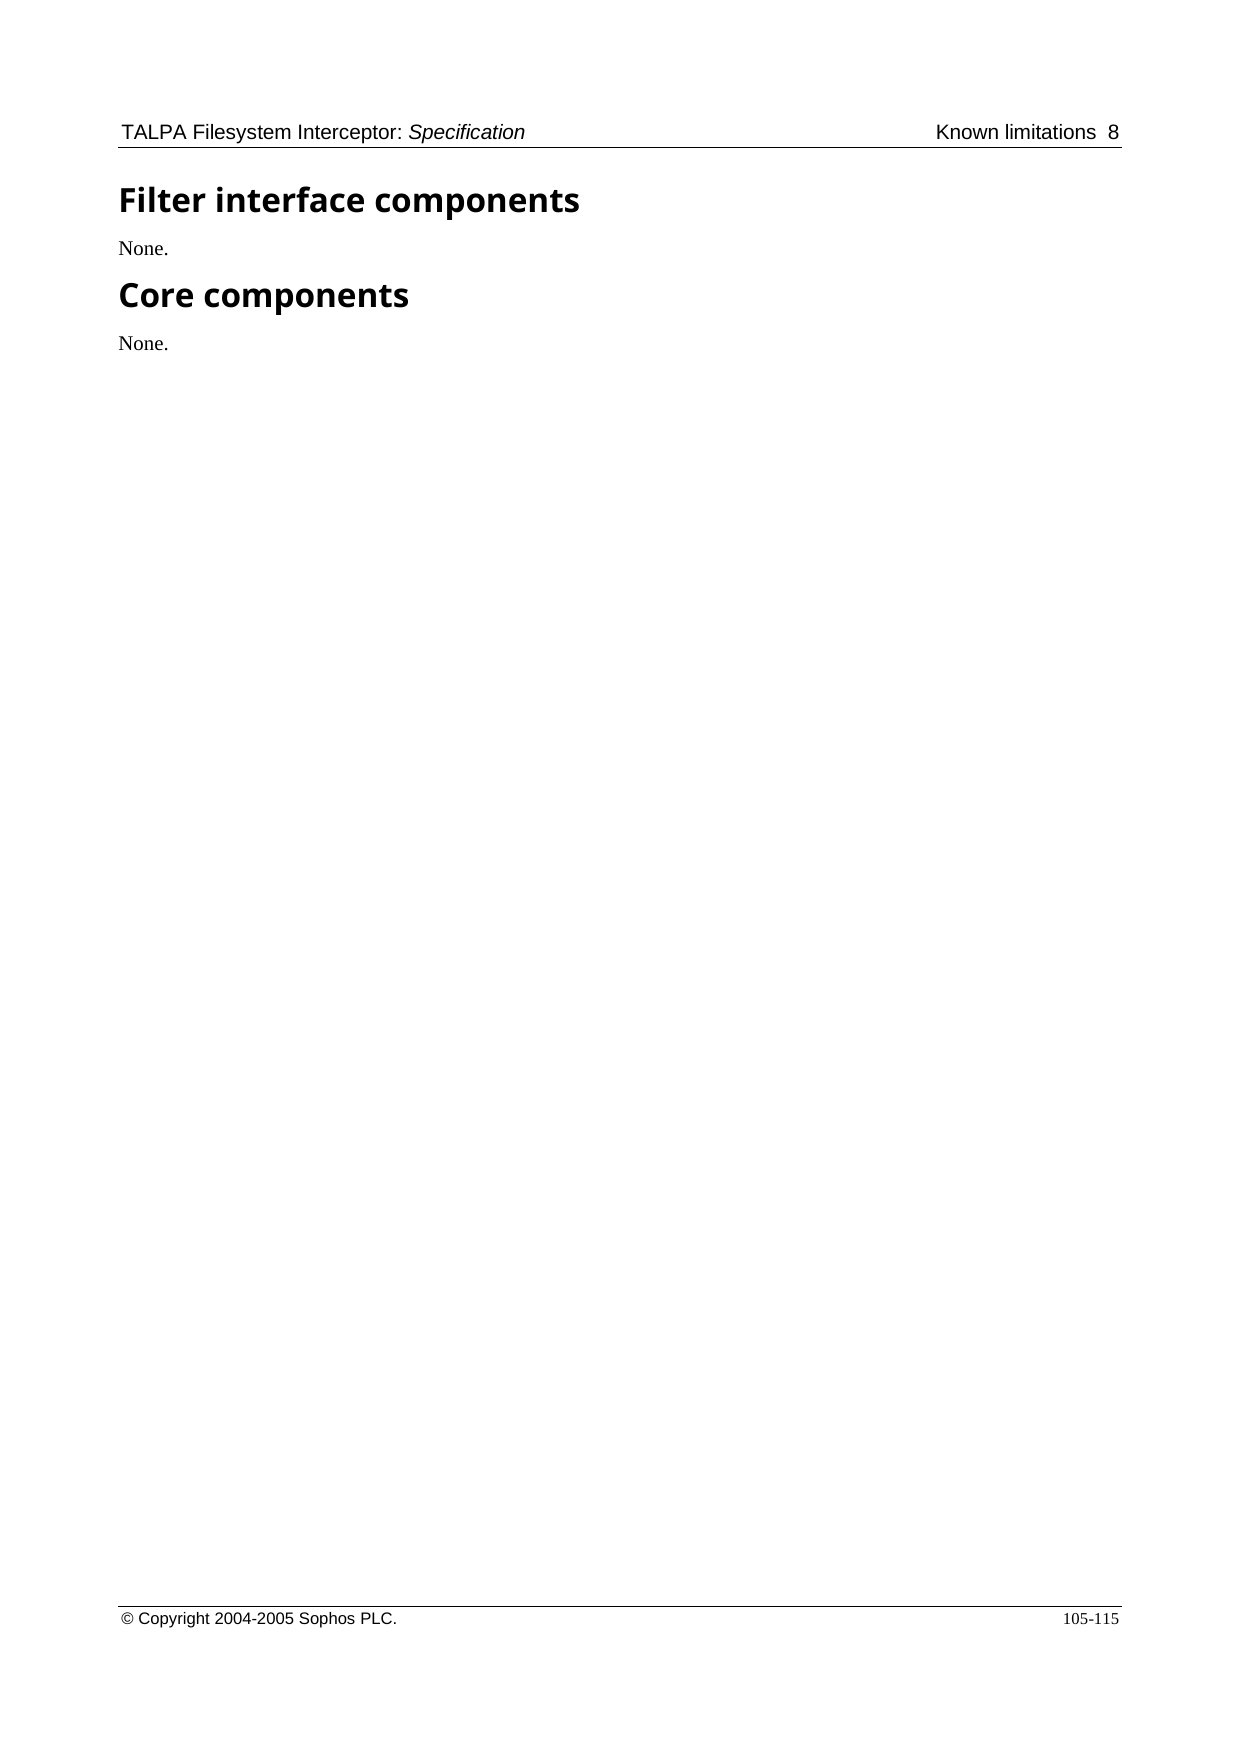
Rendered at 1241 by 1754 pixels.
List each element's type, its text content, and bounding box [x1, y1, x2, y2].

text None. [118, 237, 1122, 260]
subtitle Core components [118, 272, 1122, 317]
subtitle Filter interface components [118, 177, 1122, 222]
text None. [118, 332, 1122, 355]
